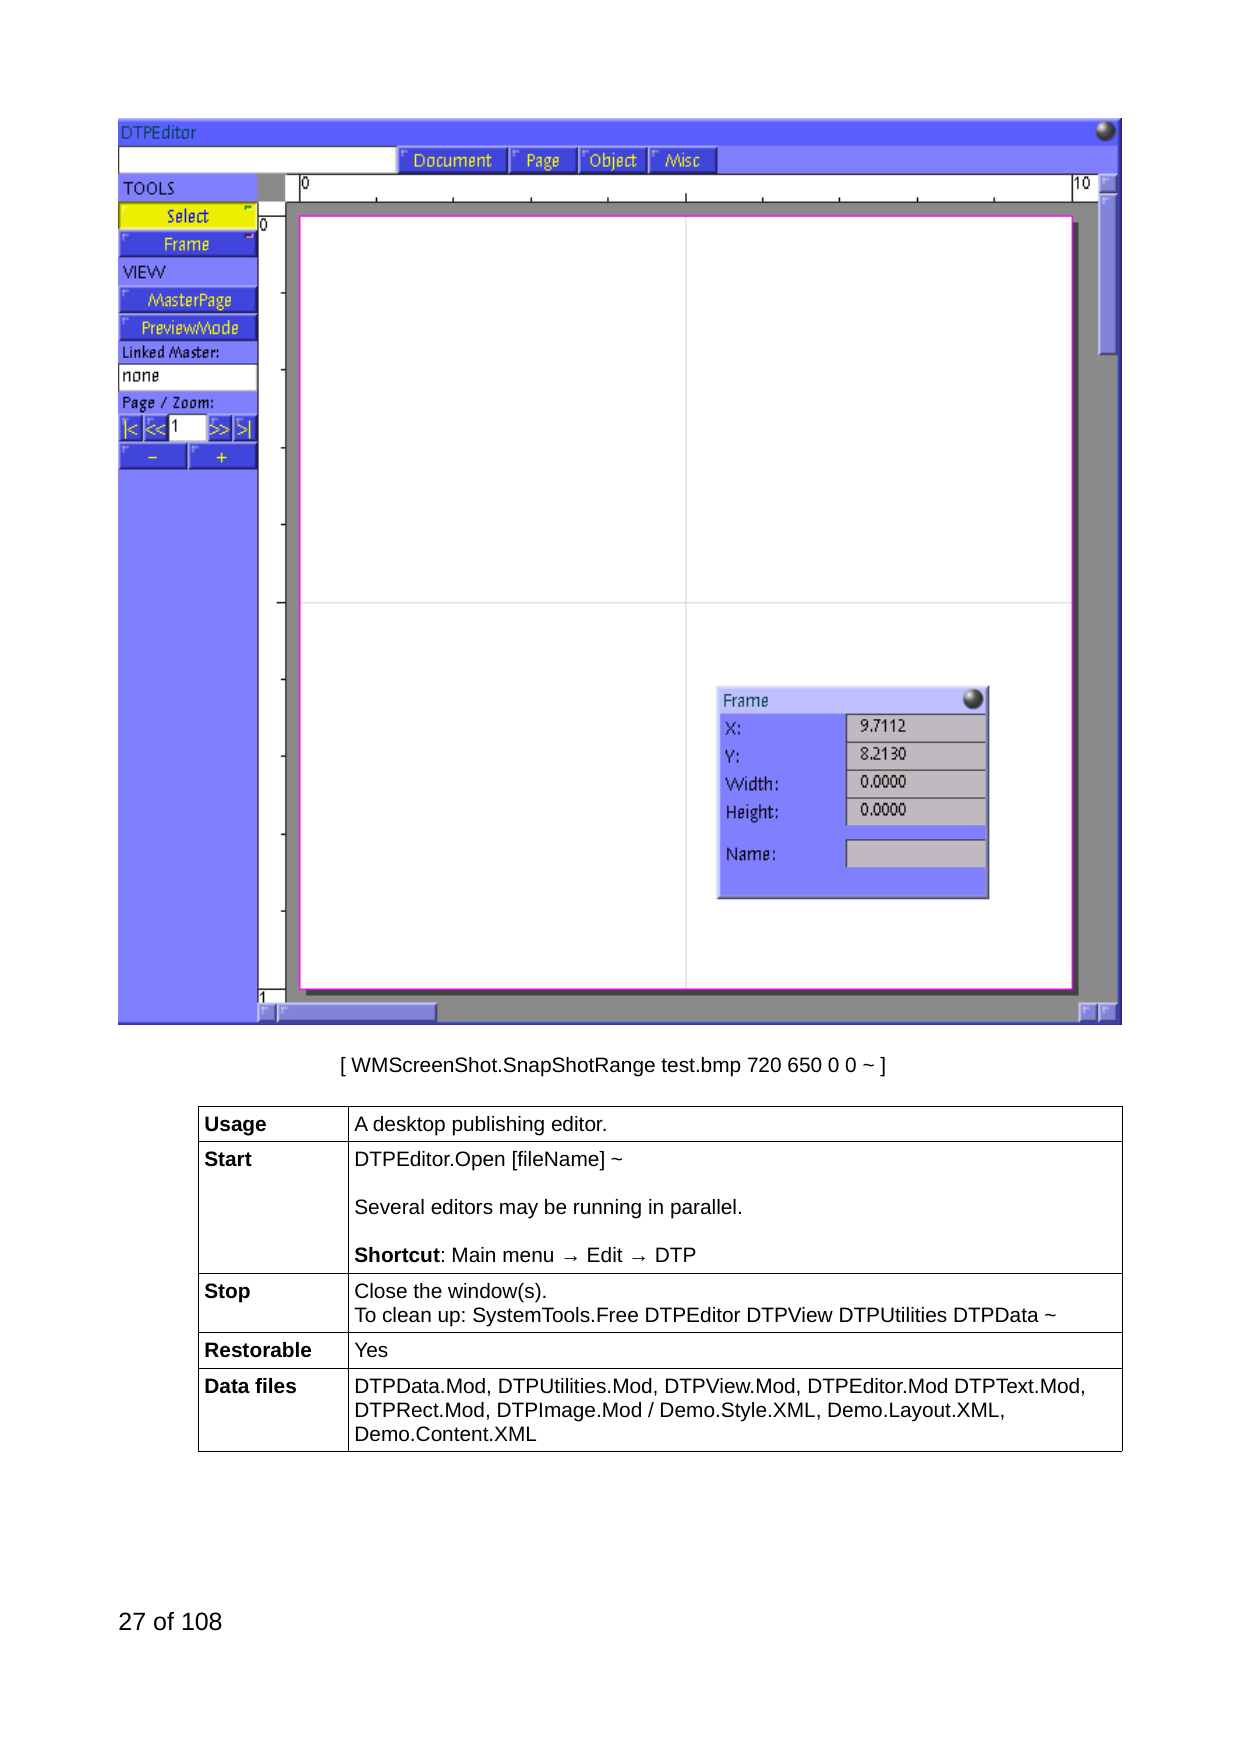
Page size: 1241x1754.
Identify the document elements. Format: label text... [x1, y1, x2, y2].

table_header Usage [199, 1107, 348, 1141]
picture [118, 118, 1122, 1025]
table_cell DTPData.Mod, DTPUtilities.Mod, DTPView.Mod, DTPEditor.Mod DTPText.Mod, DTPRect.Mod, DTPImage.Mod / Demo.Style.XML, Demo.Layout.XML, Demo.Content.XML [349, 1369, 1122, 1451]
table_header A desktop publishing editor. [349, 1107, 1122, 1141]
table_cell Stop [199, 1274, 348, 1332]
table_cell Yes [349, 1333, 1122, 1368]
text [ WMScreenShot.SnapShotRange test.bmp 720 650 0 0 ~ ] [118, 1053, 1122, 1077]
table_cell Close the window(s). To clean up: SystemTools.Free DTPEditor DTPView DTPUtilities DTPData ~ [349, 1274, 1122, 1332]
table_cell DTPEditor.Open [fileName] ~ Several editors may be running in parallel. Shortcut: Main menu → Edit → DTP [349, 1142, 1122, 1273]
table_cell Data files [199, 1369, 348, 1451]
table_cell Start [199, 1142, 348, 1273]
table_cell Restorable [199, 1333, 348, 1368]
